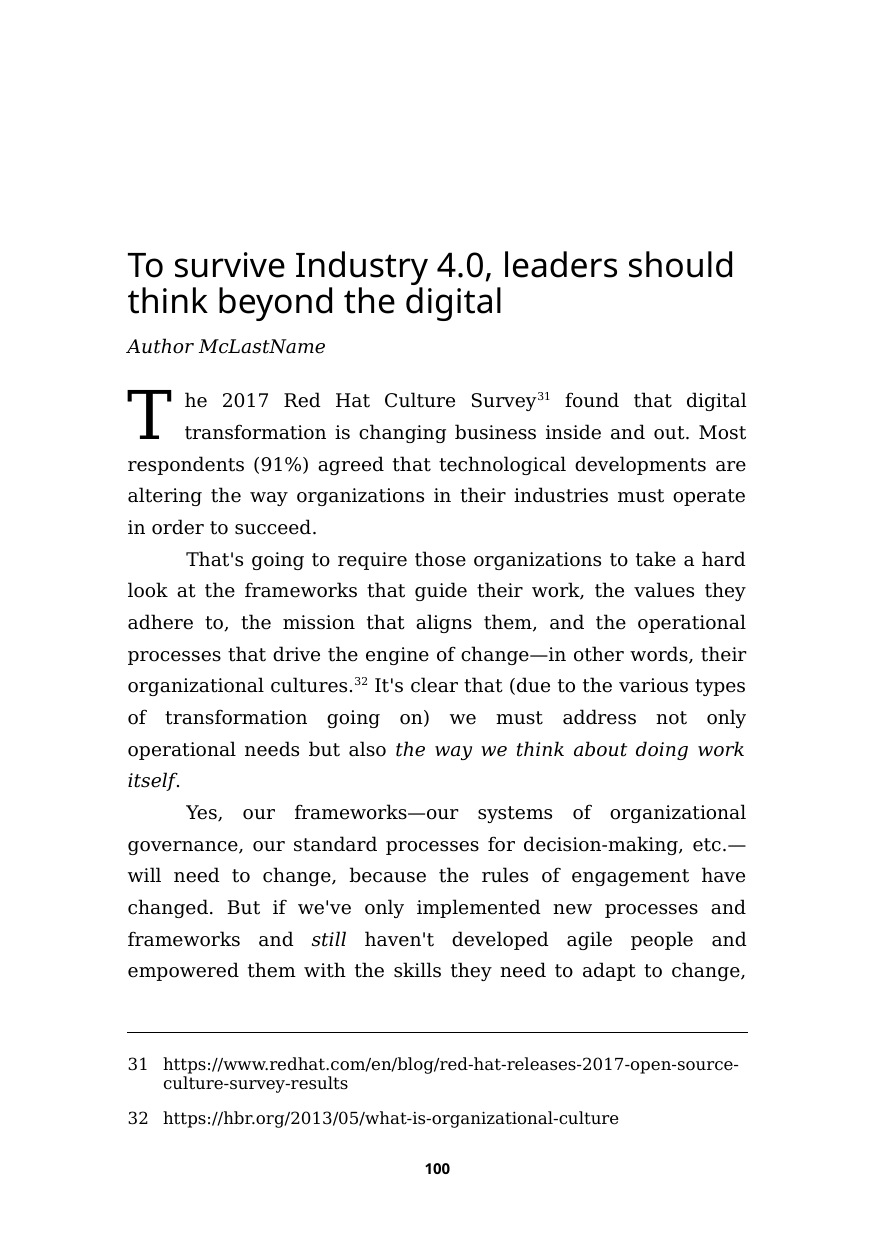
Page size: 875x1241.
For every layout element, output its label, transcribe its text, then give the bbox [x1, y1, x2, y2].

text https://hbr.org/2013/05/what-is-organizational-culture [127, 1109, 747, 1128]
text The 2017 Red Hat Culture Survey found that digital transformation is changing business inside and out. Most respondents (91%) agreed that technological developments are altering the way organizations in their industries must operate in order to succeed. [127, 391, 747, 539]
subtitle To survive Industry 4.0, leaders should think beyond the digital [127, 246, 747, 324]
text That's going to require those organizations to take a hard look at the frameworks that guide their work, the values they adhere to, the mission that aligns them, and the operational processes that drive the engine of change—in other words, their organizational cultures. It's clear that (due to the various types of transformation going on) we must address not only operational needs but also the way we think about doing work itself. [127, 549, 747, 792]
text Yes, our frameworks—our systems of organizational governance, our standard processes for decision-making, etc.—will need to change, because the rules of engagement have changed. But if we've only implemented new processes and frameworks and still haven't developed agile people and empowered them with the skills they need to adapt to change, [127, 802, 747, 982]
text https://www.redhat.com/en/blog/red-hat-releases-2017-open-source-culture-survey-results [127, 1055, 747, 1094]
text Author McLastName [127, 336, 747, 358]
